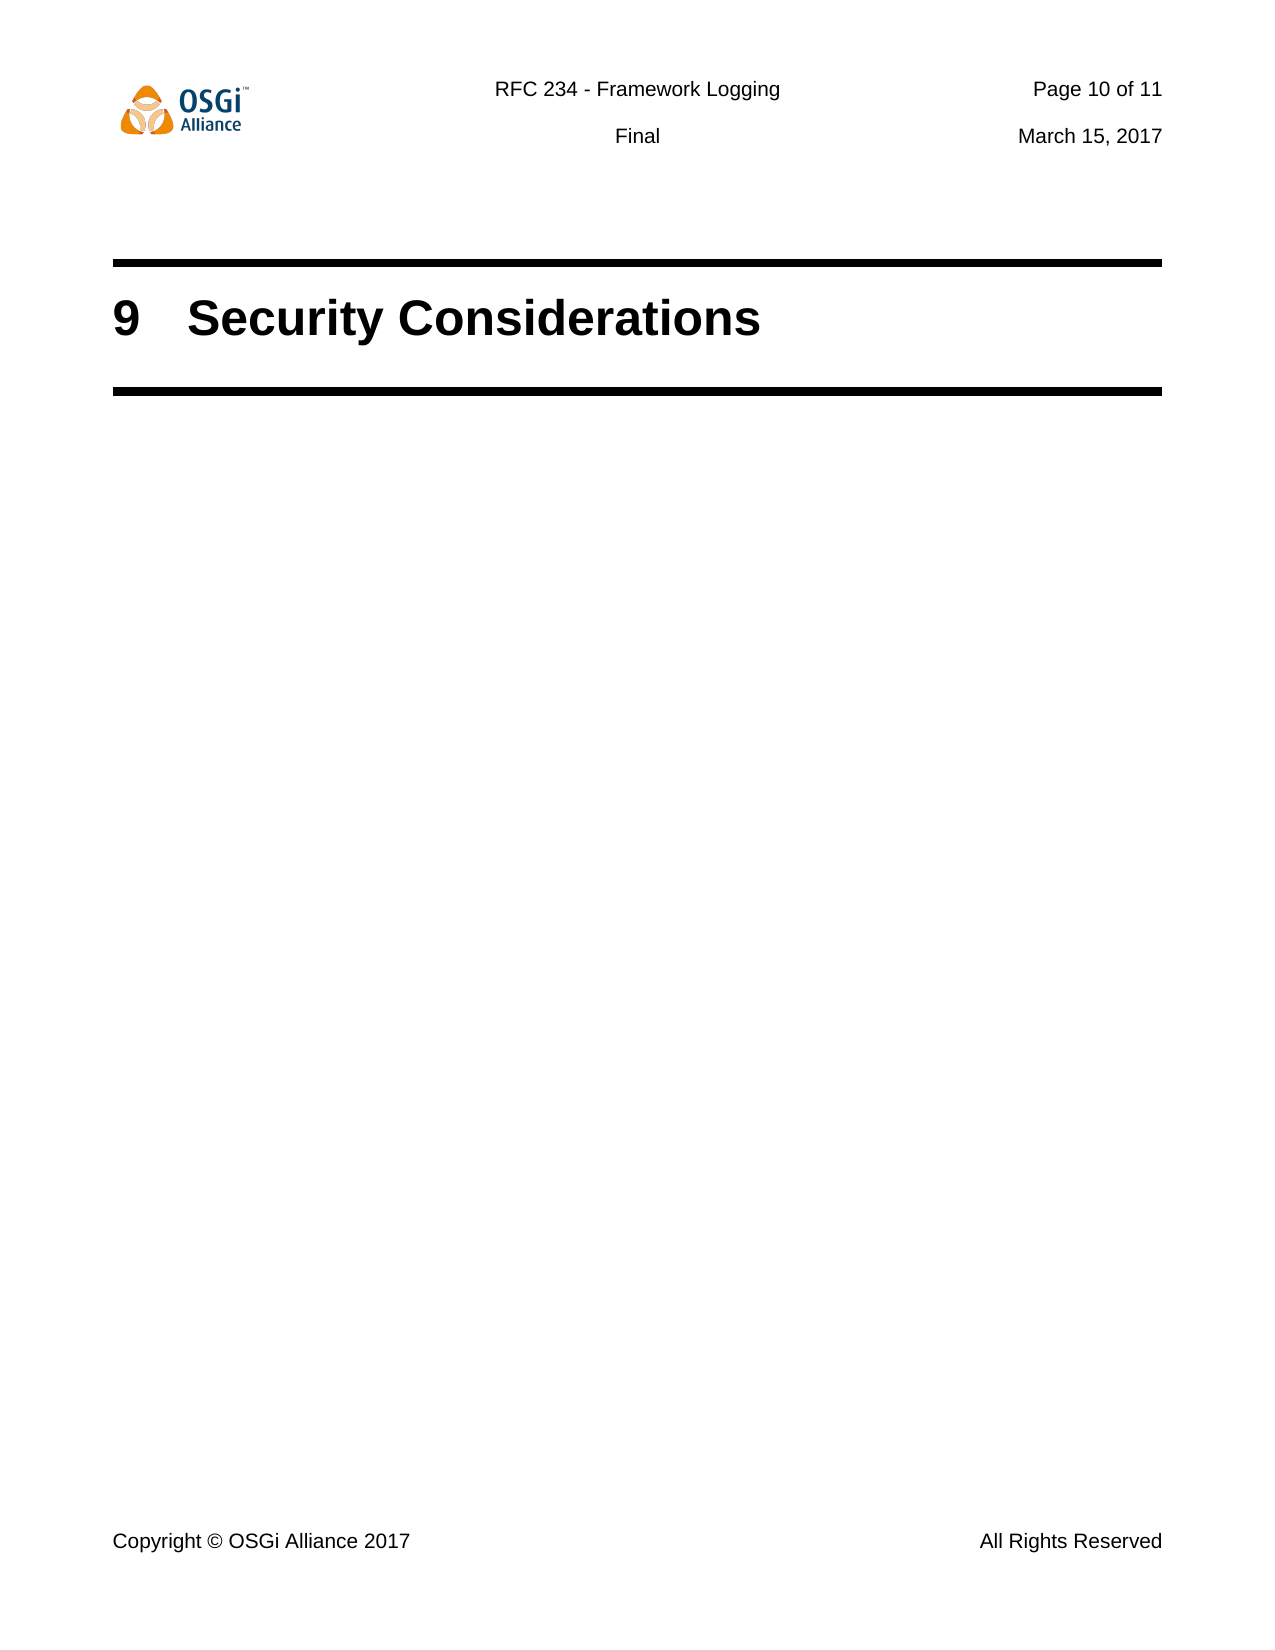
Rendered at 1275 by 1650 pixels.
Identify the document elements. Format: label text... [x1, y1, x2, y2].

subtitle Security Considerations [112, 260, 1162, 396]
picture [113, 78, 257, 142]
